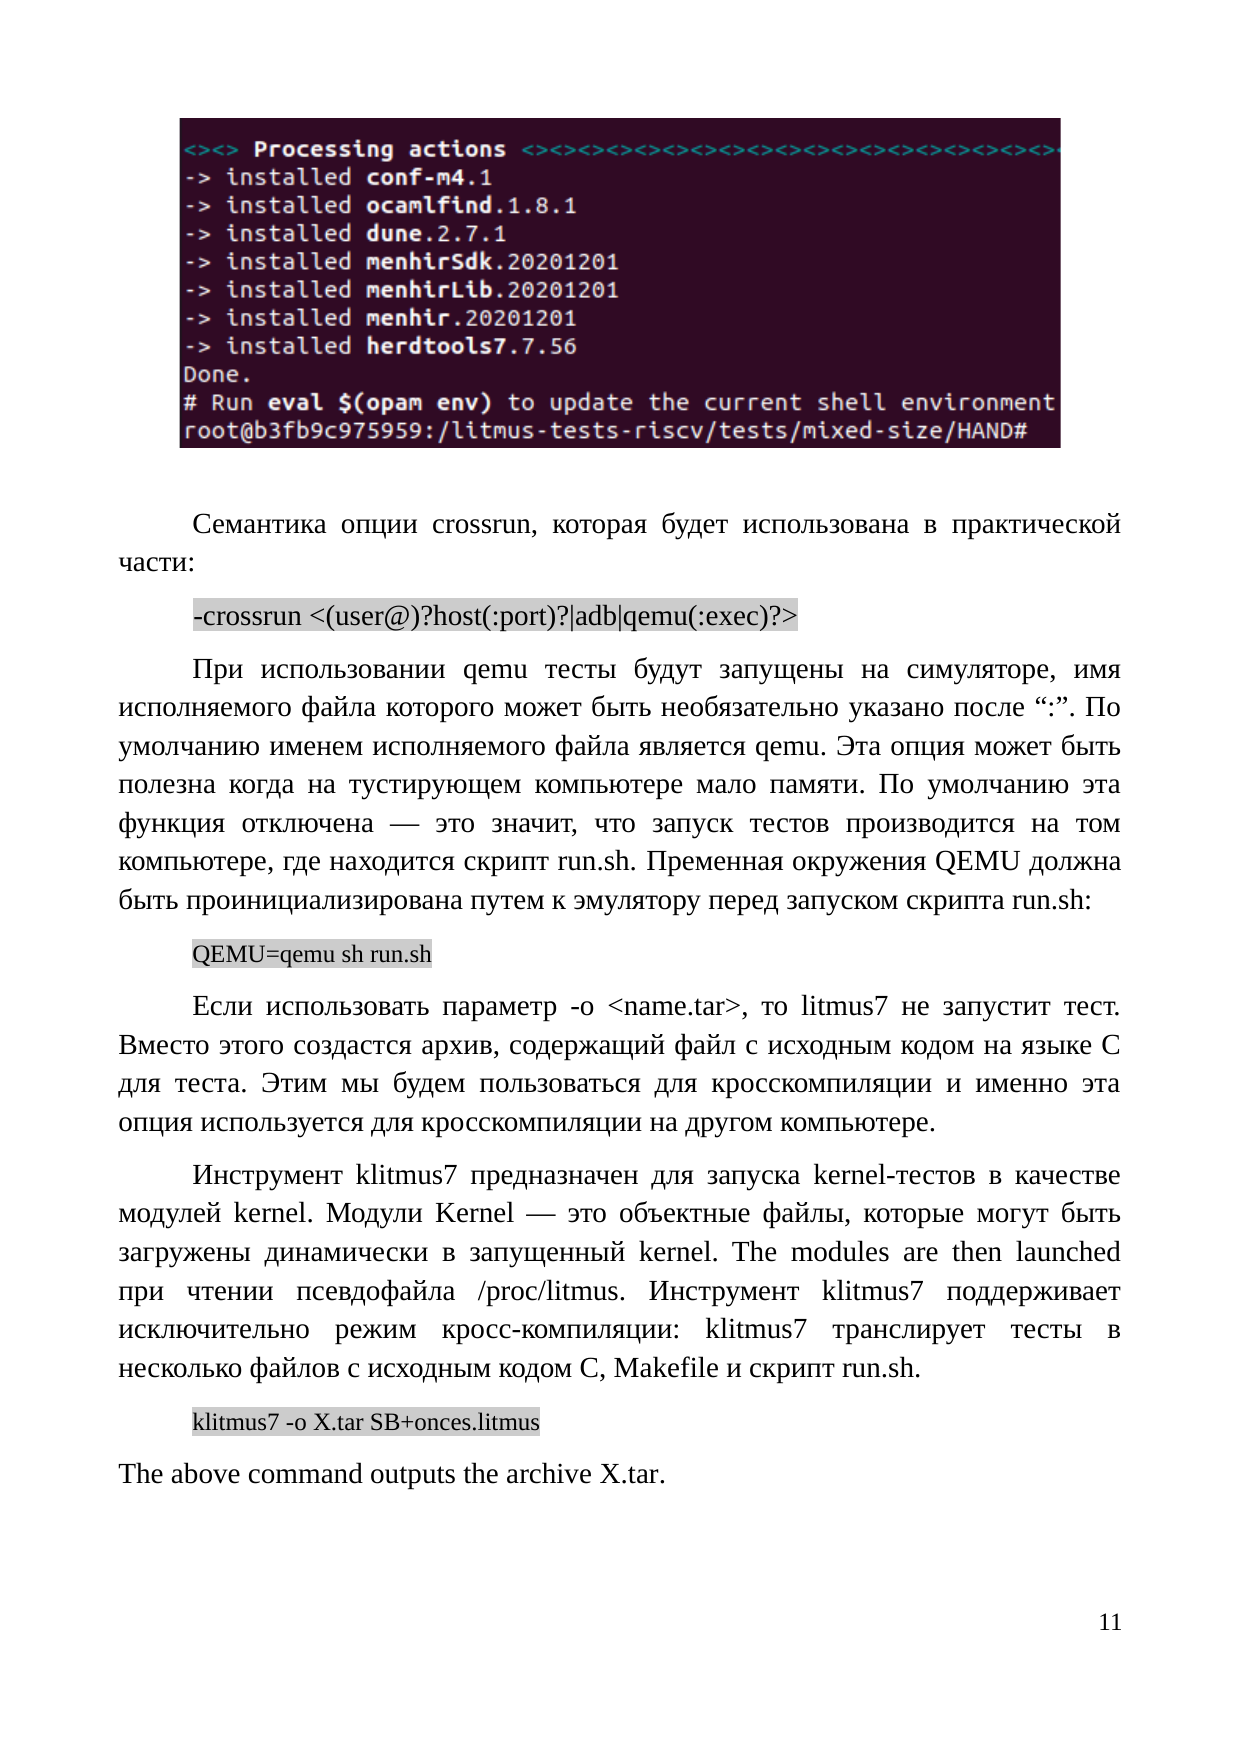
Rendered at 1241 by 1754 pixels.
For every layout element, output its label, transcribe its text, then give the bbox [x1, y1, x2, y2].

text Инструмент klitmus7 предназначен для запуска kernel-тестов в качестве модулей kernel. Модули Kernel — это объектные файлы, которые могут быть загружены динамически в запущенный kernel. The modules are then launched при чтении псевдофайла /proc/litmus. Инструмент klitmus7 поддерживает исключительно режим кросс-компиляции: klitmus7 транслирует тесты в несколько файлов с исходным кодом C, Makefile и скрипт run.sh. [118, 1157, 1122, 1383]
text -crossrun <(user@)?host(:port)?|adb|qemu(:exec)?> [193, 598, 1122, 631]
text Семантика опции crossrun, которая будет использована в практической части: [118, 506, 1122, 578]
text Если использовать параметр -o <name.tar>, то litmus7 не запустит тест. Вместо этого создастся архив, содержащий файл с исходным кодом на языке C для теста. Этим мы будем пользоваться для кросскомпиляции и именно эта опция используется для кросскомпиляции на другом компьютере. [118, 988, 1122, 1137]
text klitmus7 -o X.tar SB+onces.litmus [118, 1403, 1122, 1436]
text QEMU=qemu sh run.sh [118, 935, 1122, 969]
text The above command outputs the archive X.tar. [118, 1456, 1122, 1489]
picture [179, 118, 1061, 448]
text При использовании qemu тесты будут запущены на симуляторе, имя исполняемого файла которого может быть необязательно указано после “:”. По умолчанию именем исполняемого файла является qemu. Эта опция может быть полезна когда на тустирующем компьютере мало памяти. По умолчанию эта функция отключена — это значит, что запуск тестов производится на том компьютере, где находится скрипт run.sh. Пременная окружения QEMU должна быть проинициализирована путем к эмулятору перед запуском скрипта run.sh: [118, 651, 1122, 916]
